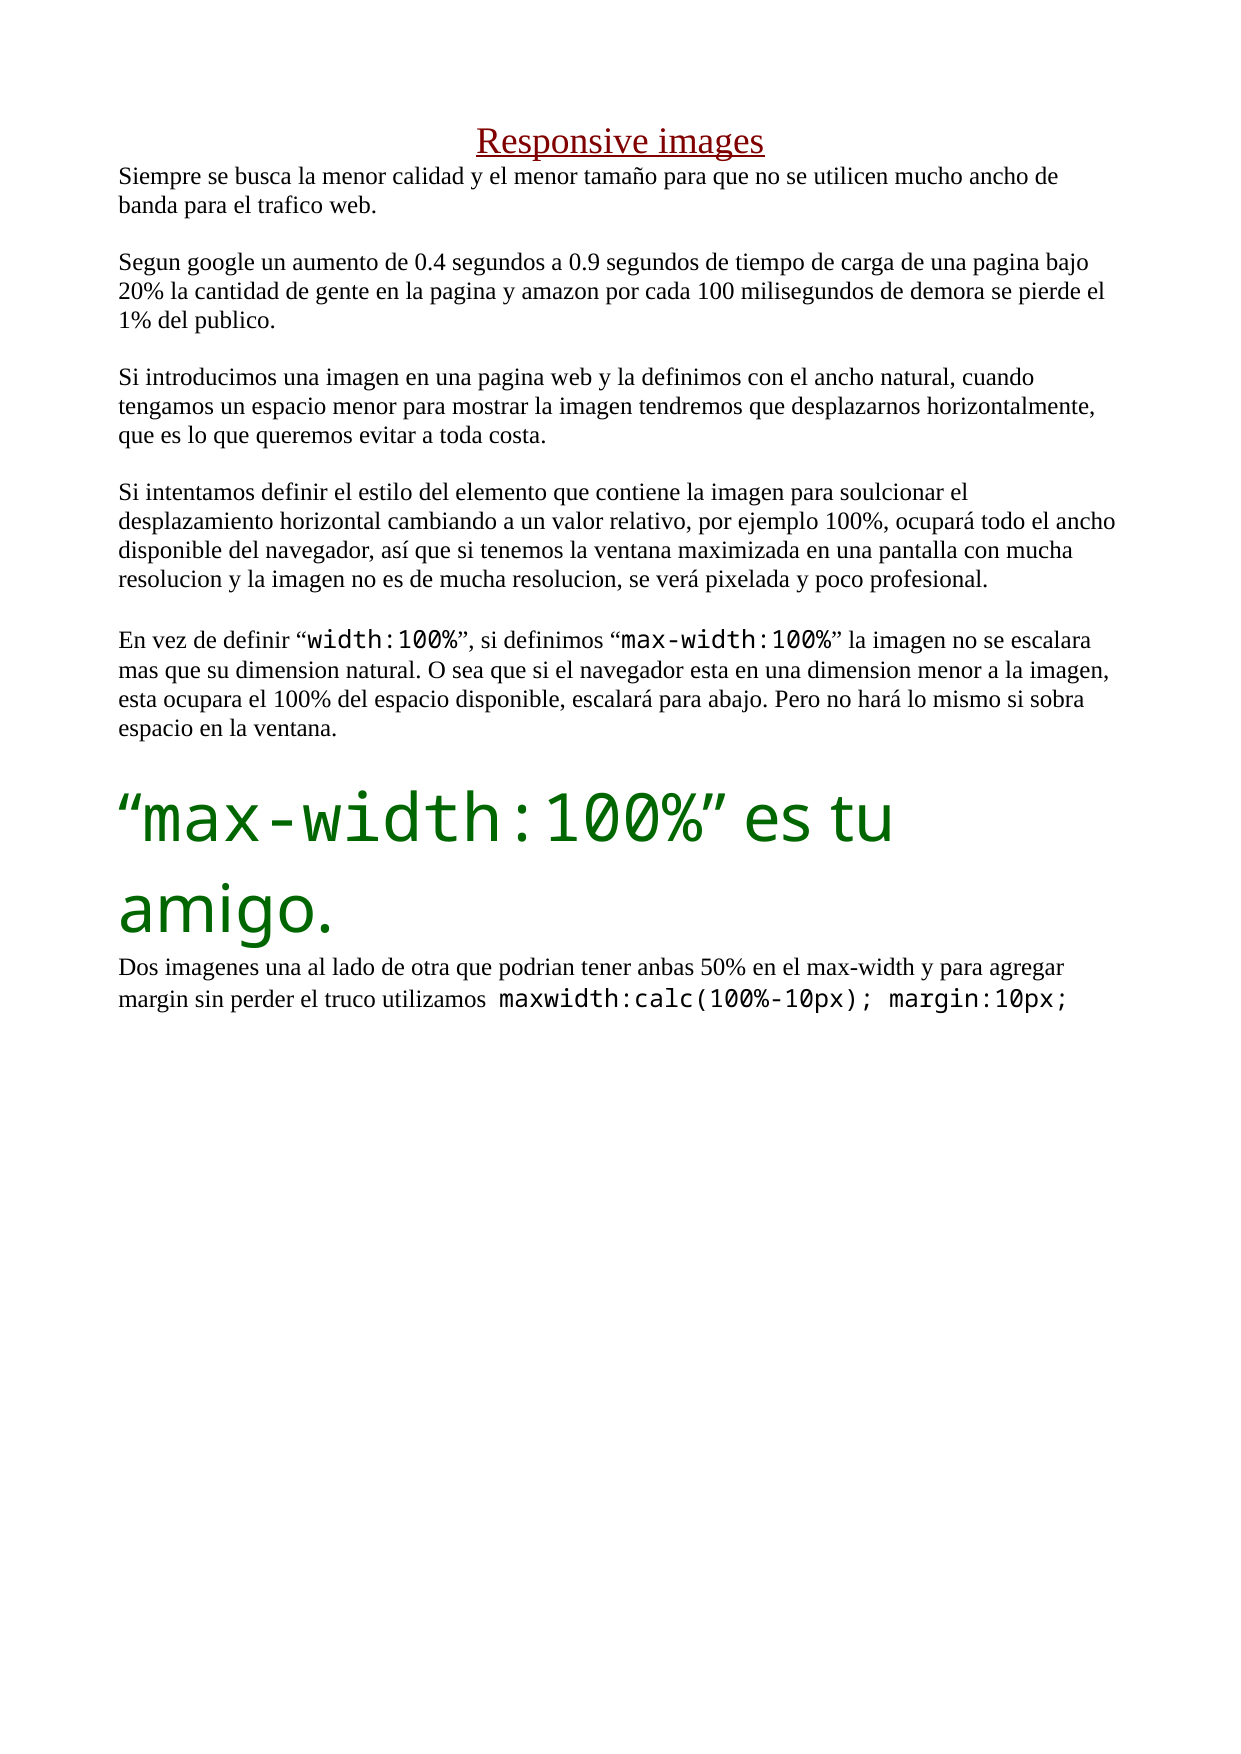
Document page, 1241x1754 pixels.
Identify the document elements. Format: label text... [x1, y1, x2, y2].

text “max-width:100%” es tu amigo. [118, 770, 1122, 952]
text Si introducimos una imagen en una pagina web y la definimos con el ancho natural, cuando tengamos un espacio menor para mostrar la imagen tendremos que desplazarnos horizontalmente, que es lo que queremos evitar a toda costa. [118, 362, 1122, 449]
text En vez de definir “width:100%”, si definimos “max-width:100%” la imagen no se escalara mas que su dimension natural. O sea que si el navegador esta en una dimension menor a la imagen, esta ocupara el 100% del espacio disponible, escalará para abajo. Pero no hará lo mismo si sobra espacio en la ventana. [118, 621, 1122, 742]
text Dos imagenes una al lado de otra que podrian tener anbas 50% en el max-width y para agregar margin sin perder el truco utilizamos maxwidth:calc(100%-10px); margin:10px; [118, 952, 1122, 1015]
text Responsive images [118, 118, 1122, 161]
text Siempre se busca la menor calidad y el menor tamaño para que no se utilicen mucho ancho de banda para el trafico web. [118, 161, 1122, 219]
text Segun google un aumento de 0.4 segundos a 0.9 segundos de tiempo de carga de una pagina bajo 20% la cantidad de gente en la pagina y amazon por cada 100 milisegundos de demora se pierde el 1% del publico. [118, 247, 1122, 334]
text Si intentamos definir el estilo del elemento que contiene la imagen para soulcionar el desplazamiento horizontal cambiando a un valor relativo, por ejemplo 100%, ocupará todo el ancho disponible del navegador, así que si tenemos la ventana maximizada en una pantalla con mucha resolucion y la imagen no es de mucha resolucion, se verá pixelada y poco profesional. [118, 477, 1122, 592]
